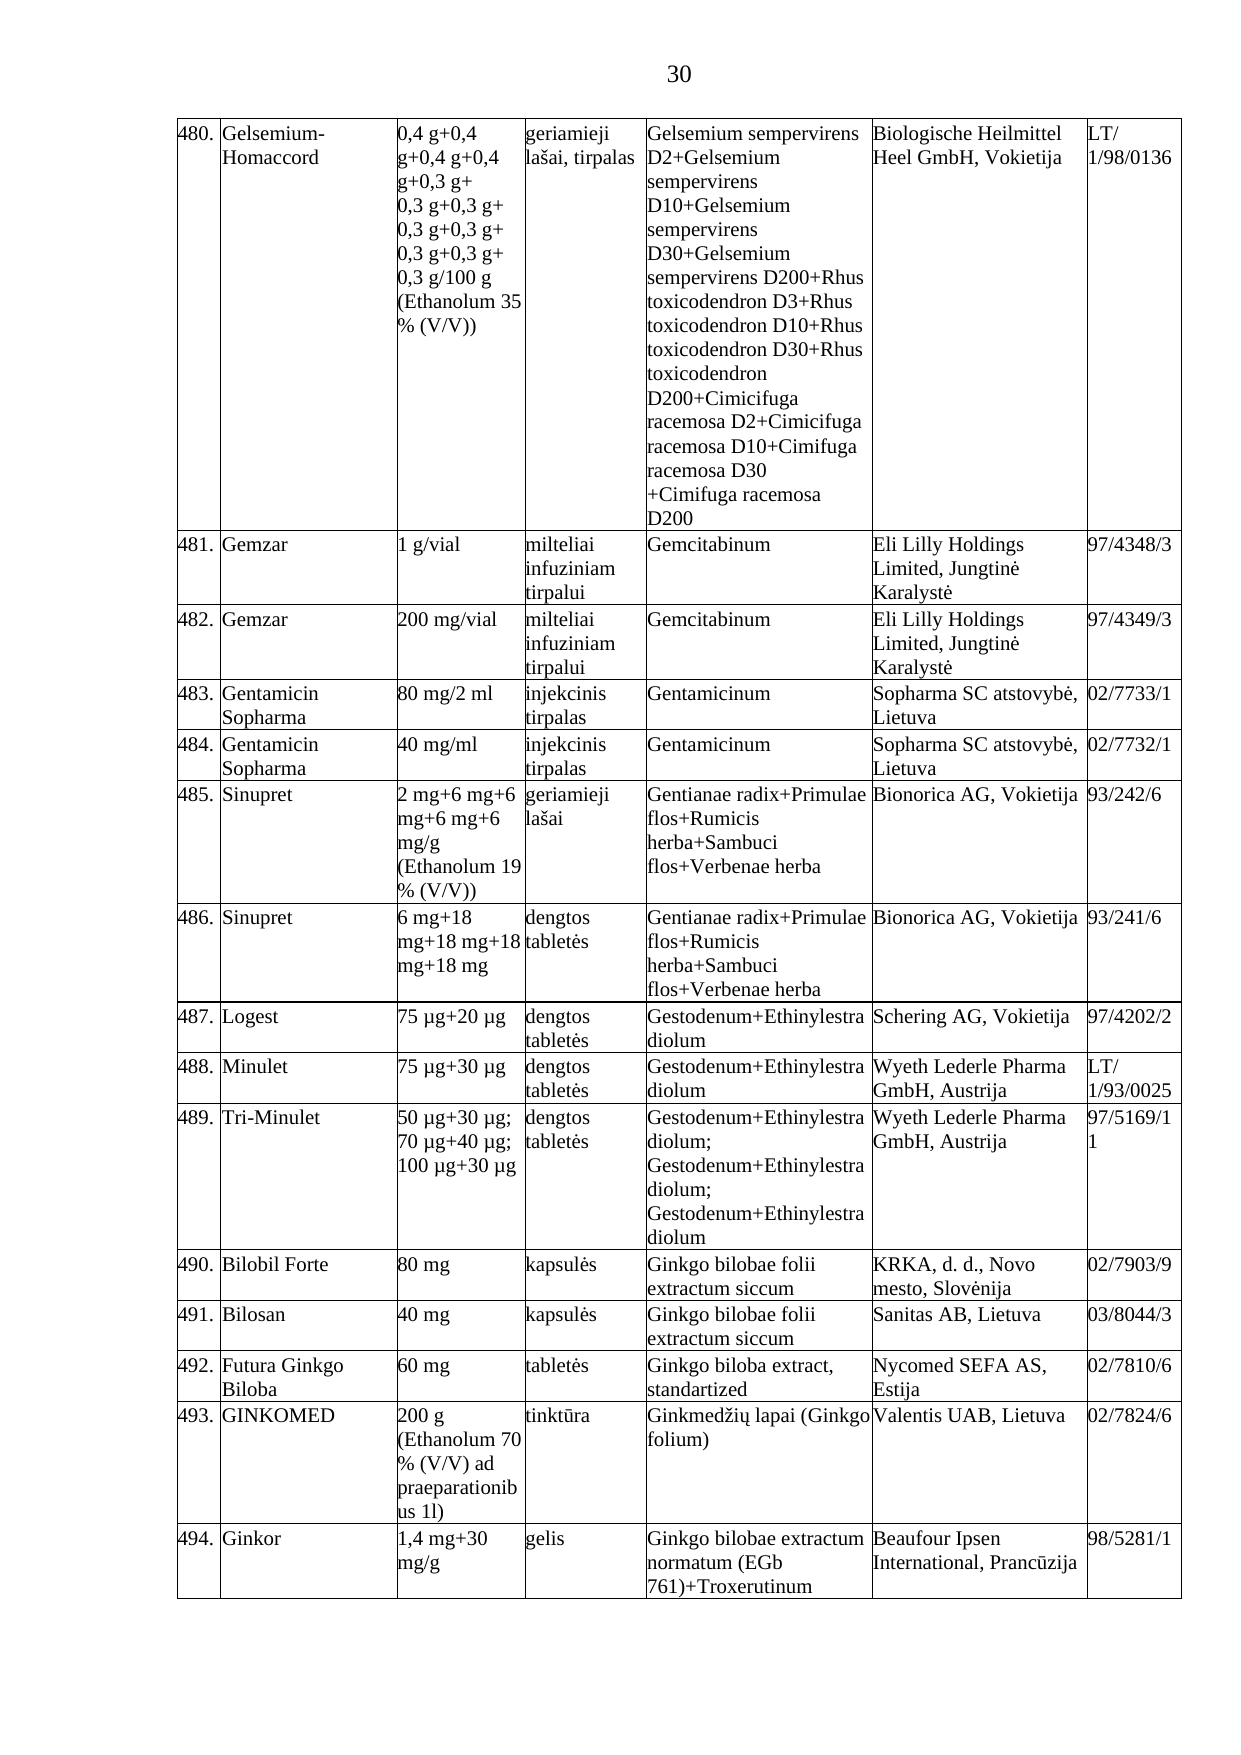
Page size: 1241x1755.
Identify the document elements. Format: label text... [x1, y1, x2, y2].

table_cell tabletės [526, 1351, 646, 1401]
table_cell Sopharma SC atstovybė, Lietuva [873, 730, 1087, 779]
table_cell Gelsemium-Homaccord [221, 119, 397, 530]
table_cell 02/7903/9 [1088, 1250, 1181, 1299]
table_cell 75 µg+20 µg [398, 1003, 525, 1052]
table_cell 491. [178, 1301, 220, 1350]
table_cell Beaufour Ipsen International, Prancūzija [873, 1524, 1087, 1598]
table_cell Gentamicin Sopharma [221, 680, 397, 729]
table_cell milteliai infuziniam tirpalui [526, 531, 646, 604]
table_cell Ginkmedžių lapai (Ginkgo folium) [647, 1402, 872, 1523]
table_cell dengtos tabletės [526, 1003, 646, 1052]
table_cell 486. [178, 904, 220, 1001]
table_cell 200 mg/vial [398, 605, 525, 679]
table_cell gelis [526, 1524, 646, 1598]
table_cell 488. [178, 1053, 220, 1102]
table_cell 02/7733/1 [1088, 680, 1181, 729]
table_cell Bionorica AG, Vokietija [873, 904, 1087, 1001]
table_cell 97/5169/11 [1088, 1104, 1181, 1249]
table_cell Futura Ginkgo Biloba [221, 1351, 397, 1401]
table_cell Gentamicinum [647, 730, 872, 779]
table_cell Gestodenum+Ethinylestradiolum [647, 1053, 872, 1102]
table_cell Bilosan [221, 1301, 397, 1350]
table_cell Wyeth Lederle Pharma GmbH, Austrija [873, 1053, 1087, 1102]
table_cell injekcinis tirpalas [526, 730, 646, 779]
table_cell 98/5281/1 [1088, 1524, 1181, 1598]
table_cell Sanitas AB, Lietuva [873, 1301, 1087, 1350]
table_cell Gentamicin Sopharma [221, 730, 397, 779]
table_cell 80 mg [398, 1250, 525, 1299]
table_cell Gemcitabinum [647, 605, 872, 679]
table_cell Gestodenum+Ethinylestradiolum; Gestodenum+Ethinylestradiolum; Gestodenum+Ethinylestradiolum [647, 1104, 872, 1249]
table_cell injekcinis tirpalas [526, 680, 646, 729]
table_cell 93/242/6 [1088, 781, 1181, 902]
table_cell 02/7732/1 [1088, 730, 1181, 779]
table_cell GINKOMED [221, 1402, 397, 1523]
table_cell 40 mg [398, 1301, 525, 1350]
table_cell 489. [178, 1104, 220, 1249]
table_cell Bilobil Forte [221, 1250, 397, 1299]
table_cell 485. [178, 781, 220, 902]
table_cell Wyeth Lederle Pharma GmbH, Austrija [873, 1104, 1087, 1249]
table_cell Ginkgo bilobae folii extractum siccum [647, 1250, 872, 1299]
table_cell Sopharma SC atstovybė, Lietuva [873, 680, 1087, 729]
table_cell 50 µg+30 µg; 70 µg+40 µg; 100 µg+30 µg [398, 1104, 525, 1249]
table_cell 02/7810/6 [1088, 1351, 1181, 1401]
table_cell 492. [178, 1351, 220, 1401]
table_cell Gentianae radix+Primulae flos+Rumicis herba+Sambuci flos+Verbenae herba [647, 781, 872, 902]
table_cell 483. [178, 680, 220, 729]
table_cell kapsulės [526, 1250, 646, 1299]
table_cell 490. [178, 1250, 220, 1299]
table_cell Eli Lilly Holdings Limited, Jungtinė Karalystė [873, 531, 1087, 604]
table_cell tinktūra [526, 1402, 646, 1523]
table_cell 484. [178, 730, 220, 779]
table_cell Sinupret [221, 904, 397, 1001]
table_cell 494. [178, 1524, 220, 1598]
table_cell Gentianae radix+Primulae flos+Rumicis herba+Sambuci flos+Verbenae herba [647, 904, 872, 1001]
table_cell Ginkgo bilobae extractum normatum (EGb 761)+Troxerutinum [647, 1524, 872, 1598]
table_cell Gemzar [221, 531, 397, 604]
table_cell 2 mg+6 mg+6 mg+6 mg+6 mg/g (Ethanolum 19 % (V/V)) [398, 781, 525, 902]
table_cell 97/4349/3 [1088, 605, 1181, 679]
table_cell Bionorica AG, Vokietija [873, 781, 1087, 902]
table_cell Valentis UAB, Lietuva [873, 1402, 1087, 1523]
table_cell dengtos tabletės [526, 1104, 646, 1249]
table_cell 02/7824/6 [1088, 1402, 1181, 1523]
table_cell 75 µg+30 µg [398, 1053, 525, 1102]
table_cell 487. [178, 1003, 220, 1052]
table_cell Tri-Minulet [221, 1104, 397, 1249]
table_cell 200 g (Ethanolum 70 % (V/V) ad praeparationibus 1l) [398, 1402, 525, 1523]
table_cell 93/241/6 [1088, 904, 1181, 1001]
table_cell Minulet [221, 1053, 397, 1102]
table_cell 1 g/vial [398, 531, 525, 604]
table_cell 0,4 g+0,4 g+0,4 g+0,4 g+0,3 g+ 0,3 g+0,3 g+ 0,3 g+0,3 g+ 0,3 g+0,3 g+ 0,3 g/100 g (Ethanolum 35 % (V/V)) [398, 119, 525, 530]
table_cell 482. [178, 605, 220, 679]
table_cell Schering AG, Vokietija [873, 1003, 1087, 1052]
table_cell 03/8044/3 [1088, 1301, 1181, 1350]
table_cell 60 mg [398, 1351, 525, 1401]
table_cell Logest [221, 1003, 397, 1052]
table_cell Eli Lilly Holdings Limited, Jungtinė Karalystė [873, 605, 1087, 679]
table_cell 80 mg/2 ml [398, 680, 525, 729]
table_cell Sinupret [221, 781, 397, 902]
table_cell 97/4348/3 [1088, 531, 1181, 604]
table_cell Biologische Heilmittel Heel GmbH, Vokietija [873, 119, 1087, 530]
table_cell 40 mg/ml [398, 730, 525, 779]
table_cell LT/1/93/0025 [1088, 1053, 1181, 1102]
table_cell geriamieji lašai, tirpalas [526, 119, 646, 530]
table_cell LT/1/98/0136 [1088, 119, 1181, 530]
table_cell kapsulės [526, 1301, 646, 1350]
table_cell 481. [178, 531, 220, 604]
table_cell Ginkor [221, 1524, 397, 1598]
table_cell Ginkgo biloba extract, standartized [647, 1351, 872, 1401]
table_cell KRKA, d. d., Novo mesto, Slovėnija [873, 1250, 1087, 1299]
table_cell 6 mg+18 mg+18 mg+18 mg+18 mg [398, 904, 525, 1001]
table_cell Gemcitabinum [647, 531, 872, 604]
table_cell Gentamicinum [647, 680, 872, 729]
table_cell dengtos tabletės [526, 1053, 646, 1102]
table_cell 1,4 mg+30 mg/g [398, 1524, 525, 1598]
table_cell milteliai infuziniam tirpalui [526, 605, 646, 679]
table_cell 480. [178, 119, 220, 530]
table_cell Nycomed SEFA AS, Estija [873, 1351, 1087, 1401]
table_cell 97/4202/2 [1088, 1003, 1181, 1052]
table_cell geriamieji lašai [526, 781, 646, 902]
table_cell Gemzar [221, 605, 397, 679]
table_cell dengtos tabletės [526, 904, 646, 1001]
table_cell Ginkgo bilobae folii extractum siccum [647, 1301, 872, 1350]
table_cell Gelsemium sempervirens D2+Gelsemium sempervirens D10+Gelsemium sempervirens D30+Gelsemium sempervirens D200+Rhus toxicodendron D3+Rhus toxicodendron D10+Rhus toxicodendron D30+Rhus toxicodendron D200+Cimicifuga racemosa D2+Cimicifuga racemosa D10+Cimifuga racemosa D30 +Cimifuga racemosa D200 [647, 119, 872, 530]
table_cell Gestodenum+Ethinylestradiolum [647, 1003, 872, 1052]
table_cell 493. [178, 1402, 220, 1523]
